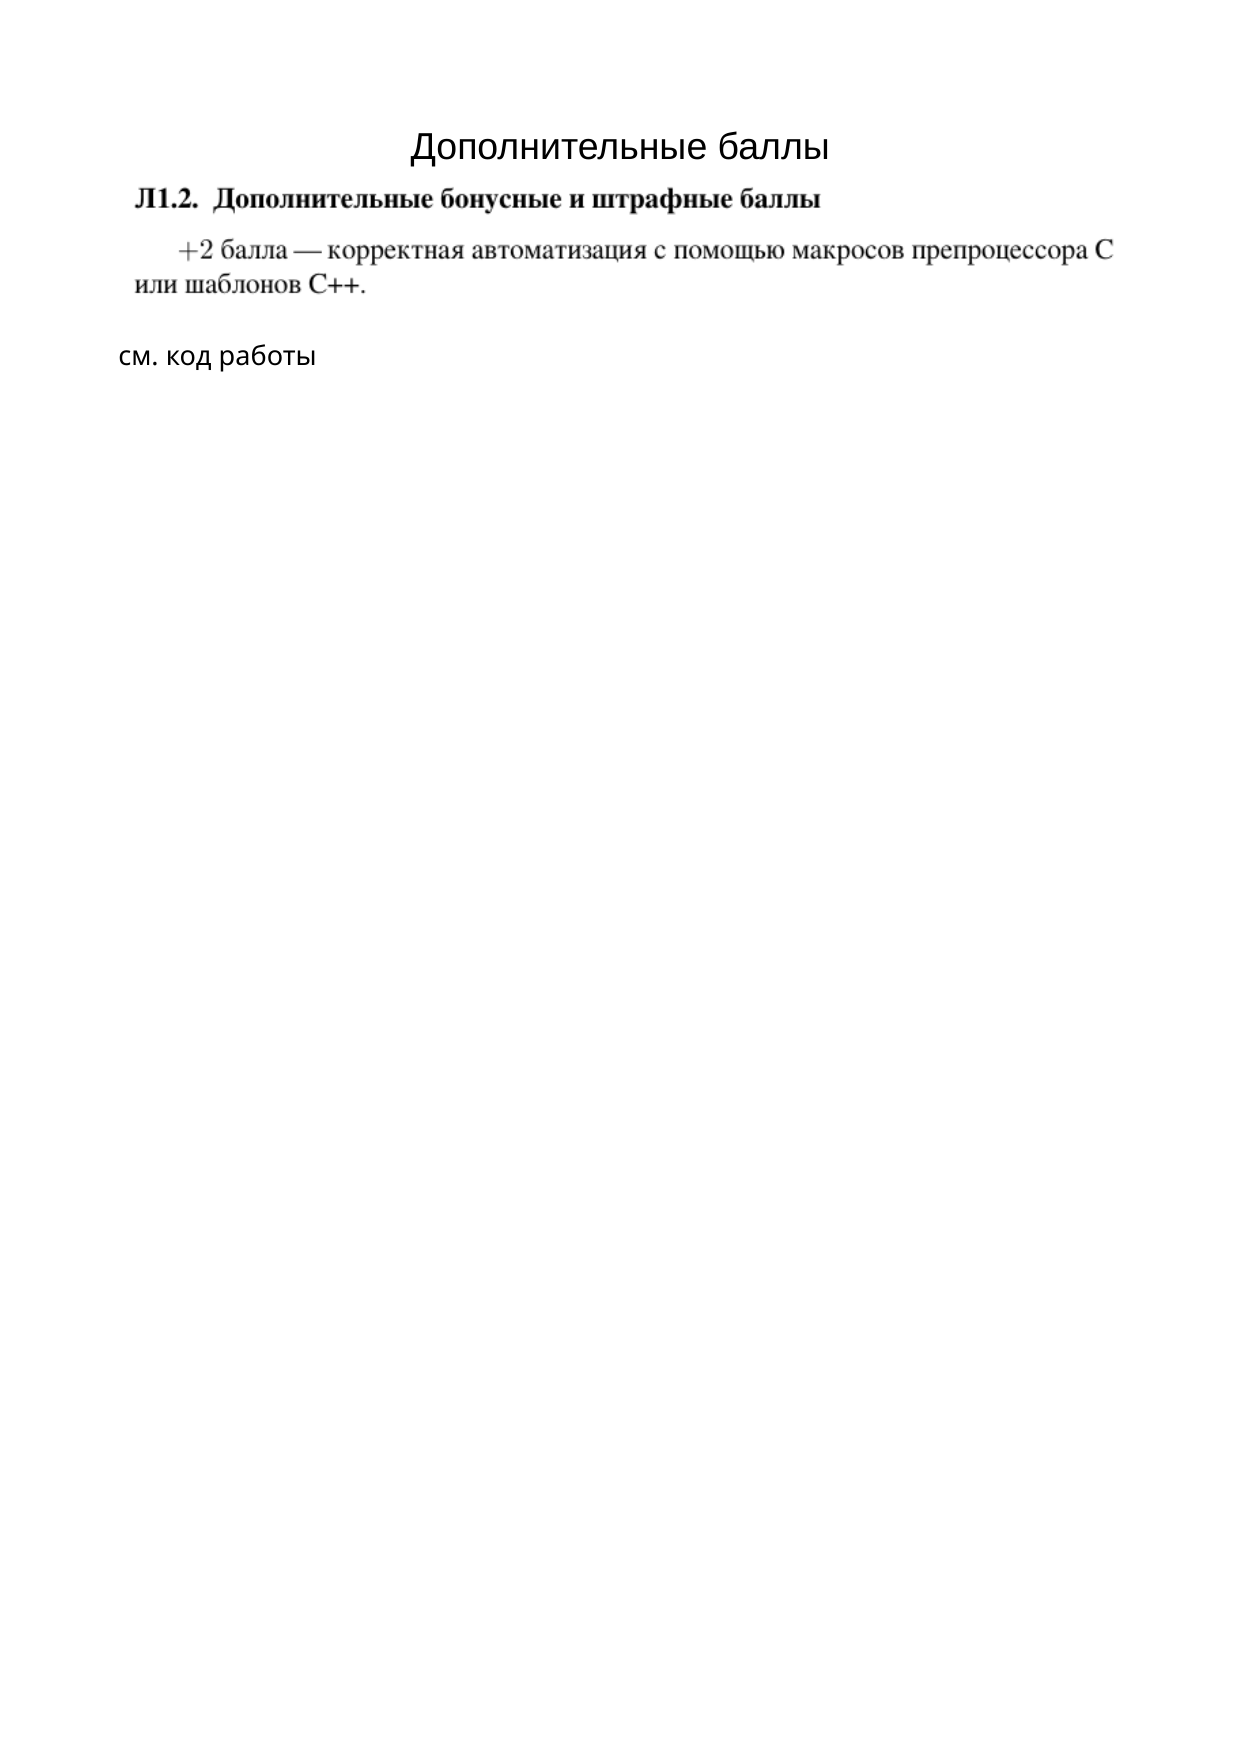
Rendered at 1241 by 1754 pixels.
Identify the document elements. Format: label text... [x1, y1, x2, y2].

text см. код работы [118, 336, 1122, 373]
subtitle Дополнительные баллы [118, 124, 1122, 167]
picture [118, 180, 1123, 300]
